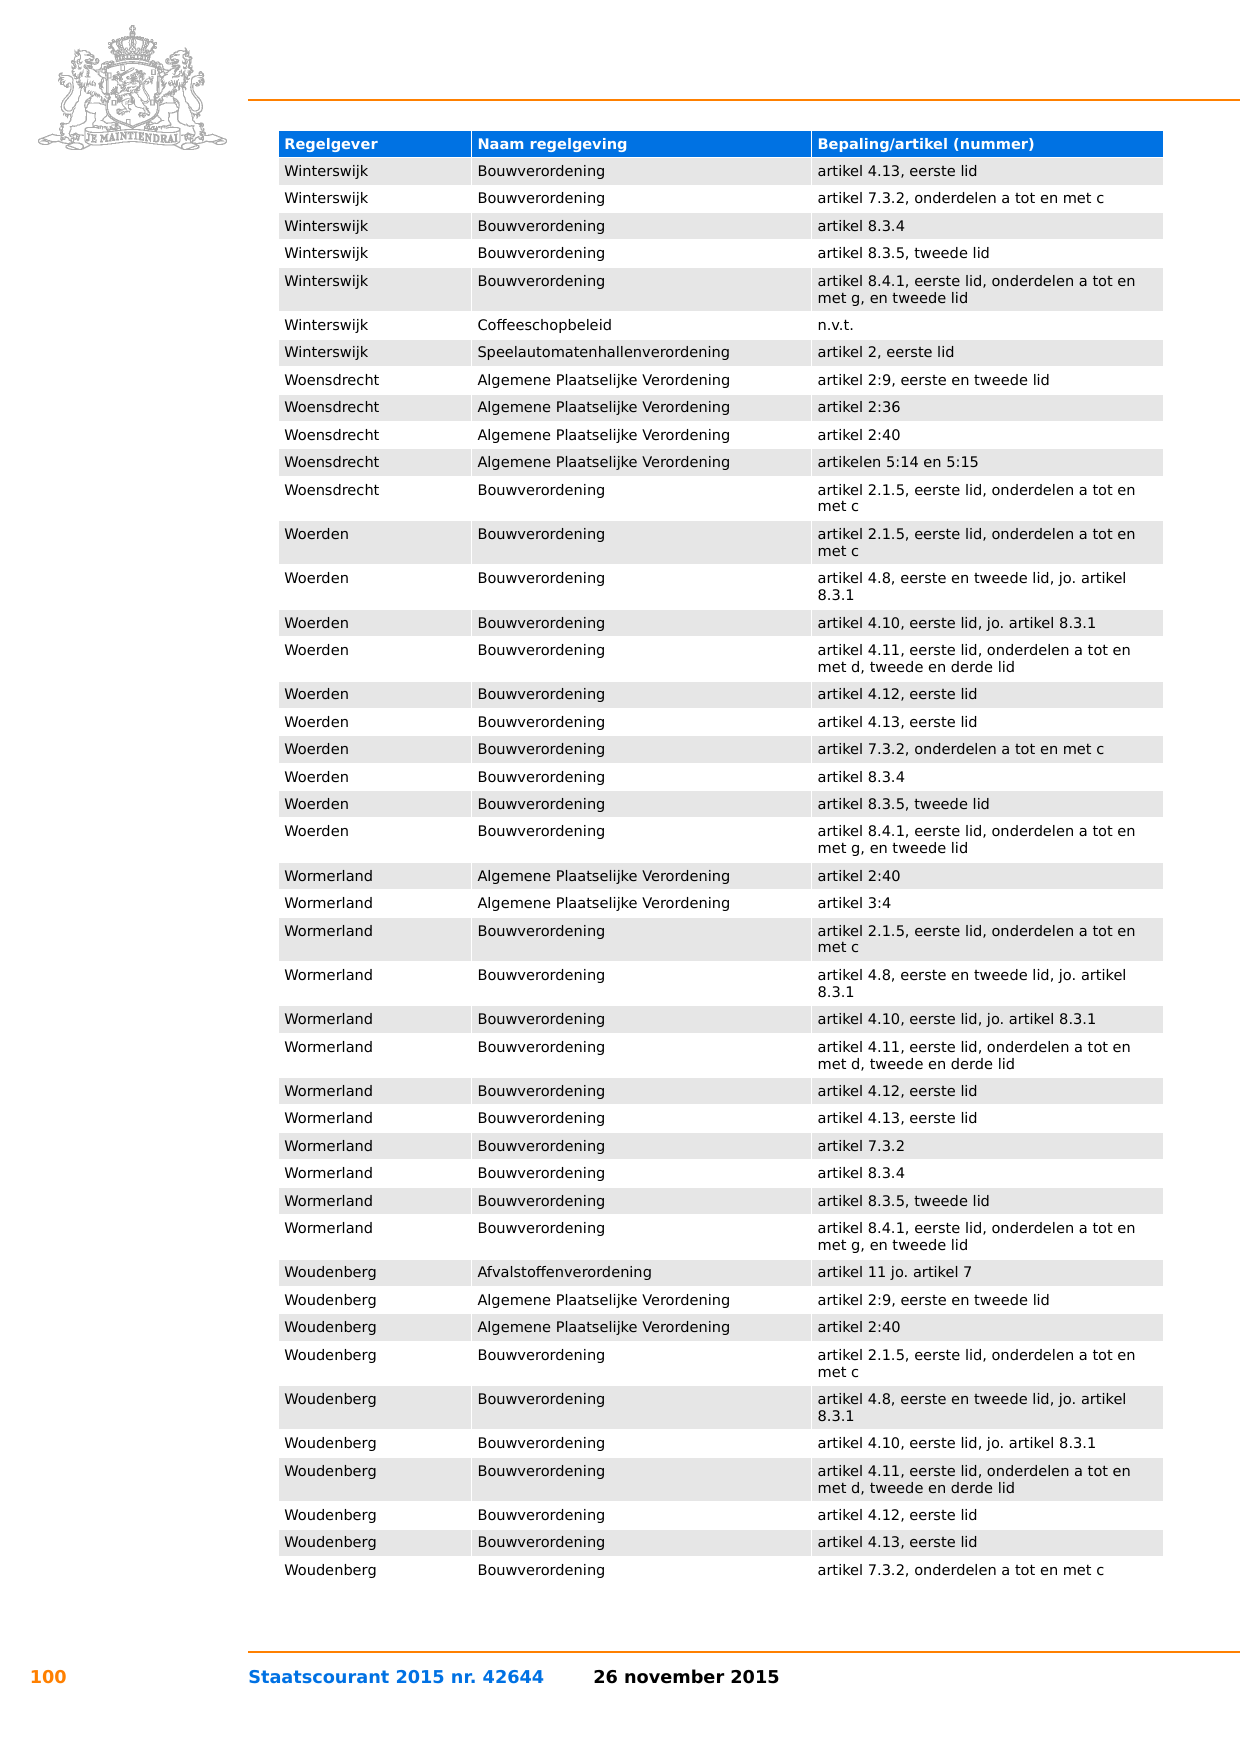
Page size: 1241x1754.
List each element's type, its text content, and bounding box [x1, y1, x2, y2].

table_cell Bouwverordening [472, 241, 811, 267]
table_cell Afvalstoffenverordening [472, 1260, 811, 1286]
table_cell Woudenberg [279, 1458, 471, 1501]
table_cell artikel 2, eerste lid [812, 340, 1163, 366]
table_cell Bouwverordening [472, 1386, 811, 1429]
table_cell Woerden [279, 764, 471, 790]
table_cell Winterswijk [279, 312, 471, 339]
table_cell Wormerland [279, 863, 471, 889]
table_cell artikel 2:40 [812, 422, 1163, 448]
table_cell Woensdrecht [279, 477, 471, 520]
table_cell Algemene Plaatselijke Verordening [472, 1314, 811, 1341]
table_cell artikel 4.11, eerste lid, onderdelen a tot en met d, tweede en derde lid [812, 637, 1163, 681]
table_cell Woensdrecht [279, 395, 471, 421]
table_cell Wormerland [279, 1160, 471, 1187]
table_cell Bouwverordening [472, 158, 811, 185]
table_cell Winterswijk [279, 268, 471, 311]
table_cell Bouwverordening [472, 1215, 811, 1258]
table_cell Woerden [279, 521, 471, 564]
table_cell artikel 2:9, eerste en tweede lid [812, 367, 1163, 393]
table_cell Algemene Plaatselijke Verordening [472, 890, 811, 917]
table_cell artikel 2.1.5, eerste lid, onderdelen a tot en met c [812, 521, 1163, 564]
table_cell Winterswijk [279, 241, 471, 267]
table_cell artikel 4.12, eerste lid [812, 1502, 1163, 1529]
table_cell Woerden [279, 709, 471, 735]
picture [38, 25, 227, 150]
table_header Bepaling/artikel (nummer) [812, 131, 1163, 157]
table_cell Woudenberg [279, 1314, 471, 1341]
table_cell artikel 4.11, eerste lid, onderdelen a tot en met d, tweede en derde lid [812, 1458, 1163, 1501]
table_cell Woensdrecht [279, 449, 471, 476]
table_cell artikel 4.12, eerste lid [812, 682, 1163, 708]
table_cell Bouwverordening [472, 918, 811, 961]
table_cell Algemene Plaatselijke Verordening [472, 1287, 811, 1313]
table_cell artikel 7.3.2 [812, 1133, 1163, 1159]
table_cell artikel 4.10, eerste lid, jo. artikel 8.3.1 [812, 1006, 1163, 1033]
table_cell Bouwverordening [472, 791, 811, 817]
table_cell Wormerland [279, 1215, 471, 1258]
table_cell Wormerland [279, 1006, 471, 1033]
table_cell Bouwverordening [472, 736, 811, 763]
table_cell Winterswijk [279, 340, 471, 366]
table_cell artikel 8.3.4 [812, 764, 1163, 790]
table_cell Bouwverordening [472, 682, 811, 708]
table_cell Winterswijk [279, 213, 471, 239]
table_cell artikel 8.4.1, eerste lid, onderdelen a tot en met g, en tweede lid [812, 819, 1163, 862]
table_cell Bouwverordening [472, 1188, 811, 1214]
table_header Naam regelgeving [472, 131, 811, 157]
table_cell artikel 8.4.1, eerste lid, onderdelen a tot en met g, en tweede lid [812, 268, 1163, 311]
table_cell artikel 4.13, eerste lid [812, 158, 1163, 185]
table_cell n.v.t. [812, 312, 1163, 339]
table_cell Woudenberg [279, 1431, 471, 1457]
table_cell Woerden [279, 682, 471, 708]
table_cell artikel 4.13, eerste lid [812, 1530, 1163, 1556]
table_cell artikel 2:9, eerste en tweede lid [812, 1287, 1163, 1313]
table_cell Bouwverordening [472, 1034, 811, 1077]
table_cell artikel 2.1.5, eerste lid, onderdelen a tot en met c [812, 918, 1163, 961]
table_cell artikel 4.12, eerste lid [812, 1078, 1163, 1104]
table_cell Bouwverordening [472, 521, 811, 564]
table_cell Bouwverordening [472, 1106, 811, 1132]
table_cell Wormerland [279, 1034, 471, 1077]
table_cell artikel 8.4.1, eerste lid, onderdelen a tot en met g, en tweede lid [812, 1215, 1163, 1258]
table_cell Woudenberg [279, 1342, 471, 1385]
table_cell artikel 4.13, eerste lid [812, 1106, 1163, 1132]
table_cell artikel 8.3.4 [812, 213, 1163, 239]
table_cell Woudenberg [279, 1557, 471, 1583]
table_cell Woudenberg [279, 1260, 471, 1286]
table_cell artikel 2.1.5, eerste lid, onderdelen a tot en met c [812, 477, 1163, 520]
table_cell artikel 8.3.5, tweede lid [812, 791, 1163, 817]
table_cell Bouwverordening [472, 819, 811, 862]
table_cell Wormerland [279, 1078, 471, 1104]
table_cell artikel 4.11, eerste lid, onderdelen a tot en met d, tweede en derde lid [812, 1034, 1163, 1077]
table_cell Bouwverordening [472, 1160, 811, 1187]
table_cell Bouwverordening [472, 565, 811, 609]
table_cell Algemene Plaatselijke Verordening [472, 422, 811, 448]
table_cell Speelautomatenhallenverordening [472, 340, 811, 366]
table_cell Woudenberg [279, 1530, 471, 1556]
table_cell Wormerland [279, 962, 471, 1005]
table_cell artikel 8.3.5, tweede lid [812, 1188, 1163, 1214]
table_cell Bouwverordening [472, 1458, 811, 1501]
table_header Regelgever [279, 131, 471, 157]
table_cell artikel 4.8, eerste en tweede lid, jo. artikel 8.3.1 [812, 962, 1163, 1005]
table_cell artikel 8.3.5, tweede lid [812, 241, 1163, 267]
table_cell artikel 4.8, eerste en tweede lid, jo. artikel 8.3.1 [812, 1386, 1163, 1429]
table_cell Coffeeschopbeleid [472, 312, 811, 339]
table_cell Woerden [279, 736, 471, 763]
table_cell Bouwverordening [472, 610, 811, 636]
table_cell artikel 4.10, eerste lid, jo. artikel 8.3.1 [812, 610, 1163, 636]
table_cell Bouwverordening [472, 1133, 811, 1159]
table_cell Bouwverordening [472, 1078, 811, 1104]
table_cell artikel 11 jo. artikel 7 [812, 1260, 1163, 1286]
table_cell artikel 7.3.2, onderdelen a tot en met c [812, 1557, 1163, 1583]
table_cell Woerden [279, 819, 471, 862]
table_cell Bouwverordening [472, 764, 811, 790]
table_cell Bouwverordening [472, 268, 811, 311]
table_cell Wormerland [279, 918, 471, 961]
table_cell Bouwverordening [472, 213, 811, 239]
table_cell Algemene Plaatselijke Verordening [472, 367, 811, 393]
table_cell artikel 4.13, eerste lid [812, 709, 1163, 735]
table_cell artikel 2:36 [812, 395, 1163, 421]
table_cell Woudenberg [279, 1386, 471, 1429]
table_cell Bouwverordening [472, 1557, 811, 1583]
table_cell Bouwverordening [472, 1006, 811, 1033]
table_cell Bouwverordening [472, 1530, 811, 1556]
table_cell Woerden [279, 610, 471, 636]
table_cell Woensdrecht [279, 367, 471, 393]
table_cell artikel 7.3.2, onderdelen a tot en met c [812, 736, 1163, 763]
table_cell Bouwverordening [472, 477, 811, 520]
table_cell Bouwverordening [472, 1502, 811, 1529]
table_cell artikel 3:4 [812, 890, 1163, 917]
table_cell Wormerland [279, 890, 471, 917]
table_cell Bouwverordening [472, 709, 811, 735]
table_cell Winterswijk [279, 186, 471, 212]
table_cell artikel 4.8, eerste en tweede lid, jo. artikel 8.3.1 [812, 565, 1163, 609]
table_cell Bouwverordening [472, 637, 811, 681]
table_cell Woudenberg [279, 1287, 471, 1313]
table_cell Bouwverordening [472, 186, 811, 212]
table_cell artikel 4.10, eerste lid, jo. artikel 8.3.1 [812, 1431, 1163, 1457]
table_cell artikel 7.3.2, onderdelen a tot en met c [812, 186, 1163, 212]
table_cell Woerden [279, 791, 471, 817]
table_cell Algemene Plaatselijke Verordening [472, 449, 811, 476]
table_cell artikel 2:40 [812, 1314, 1163, 1341]
table_cell artikel 2:40 [812, 863, 1163, 889]
table_cell artikel 2.1.5, eerste lid, onderdelen a tot en met c [812, 1342, 1163, 1385]
table_cell Woudenberg [279, 1502, 471, 1529]
table_cell Woensdrecht [279, 422, 471, 448]
table_cell Bouwverordening [472, 962, 811, 1005]
table_cell Woerden [279, 565, 471, 609]
table_cell artikelen 5:14 en 5:15 [812, 449, 1163, 476]
table_cell Algemene Plaatselijke Verordening [472, 863, 811, 889]
table_cell artikel 8.3.4 [812, 1160, 1163, 1187]
table_cell Woerden [279, 637, 471, 681]
table_cell Wormerland [279, 1106, 471, 1132]
table_cell Winterswijk [279, 158, 471, 185]
table_cell Algemene Plaatselijke Verordening [472, 395, 811, 421]
table_cell Bouwverordening [472, 1431, 811, 1457]
table_cell Wormerland [279, 1188, 471, 1214]
table_cell Wormerland [279, 1133, 471, 1159]
table_cell Bouwverordening [472, 1342, 811, 1385]
